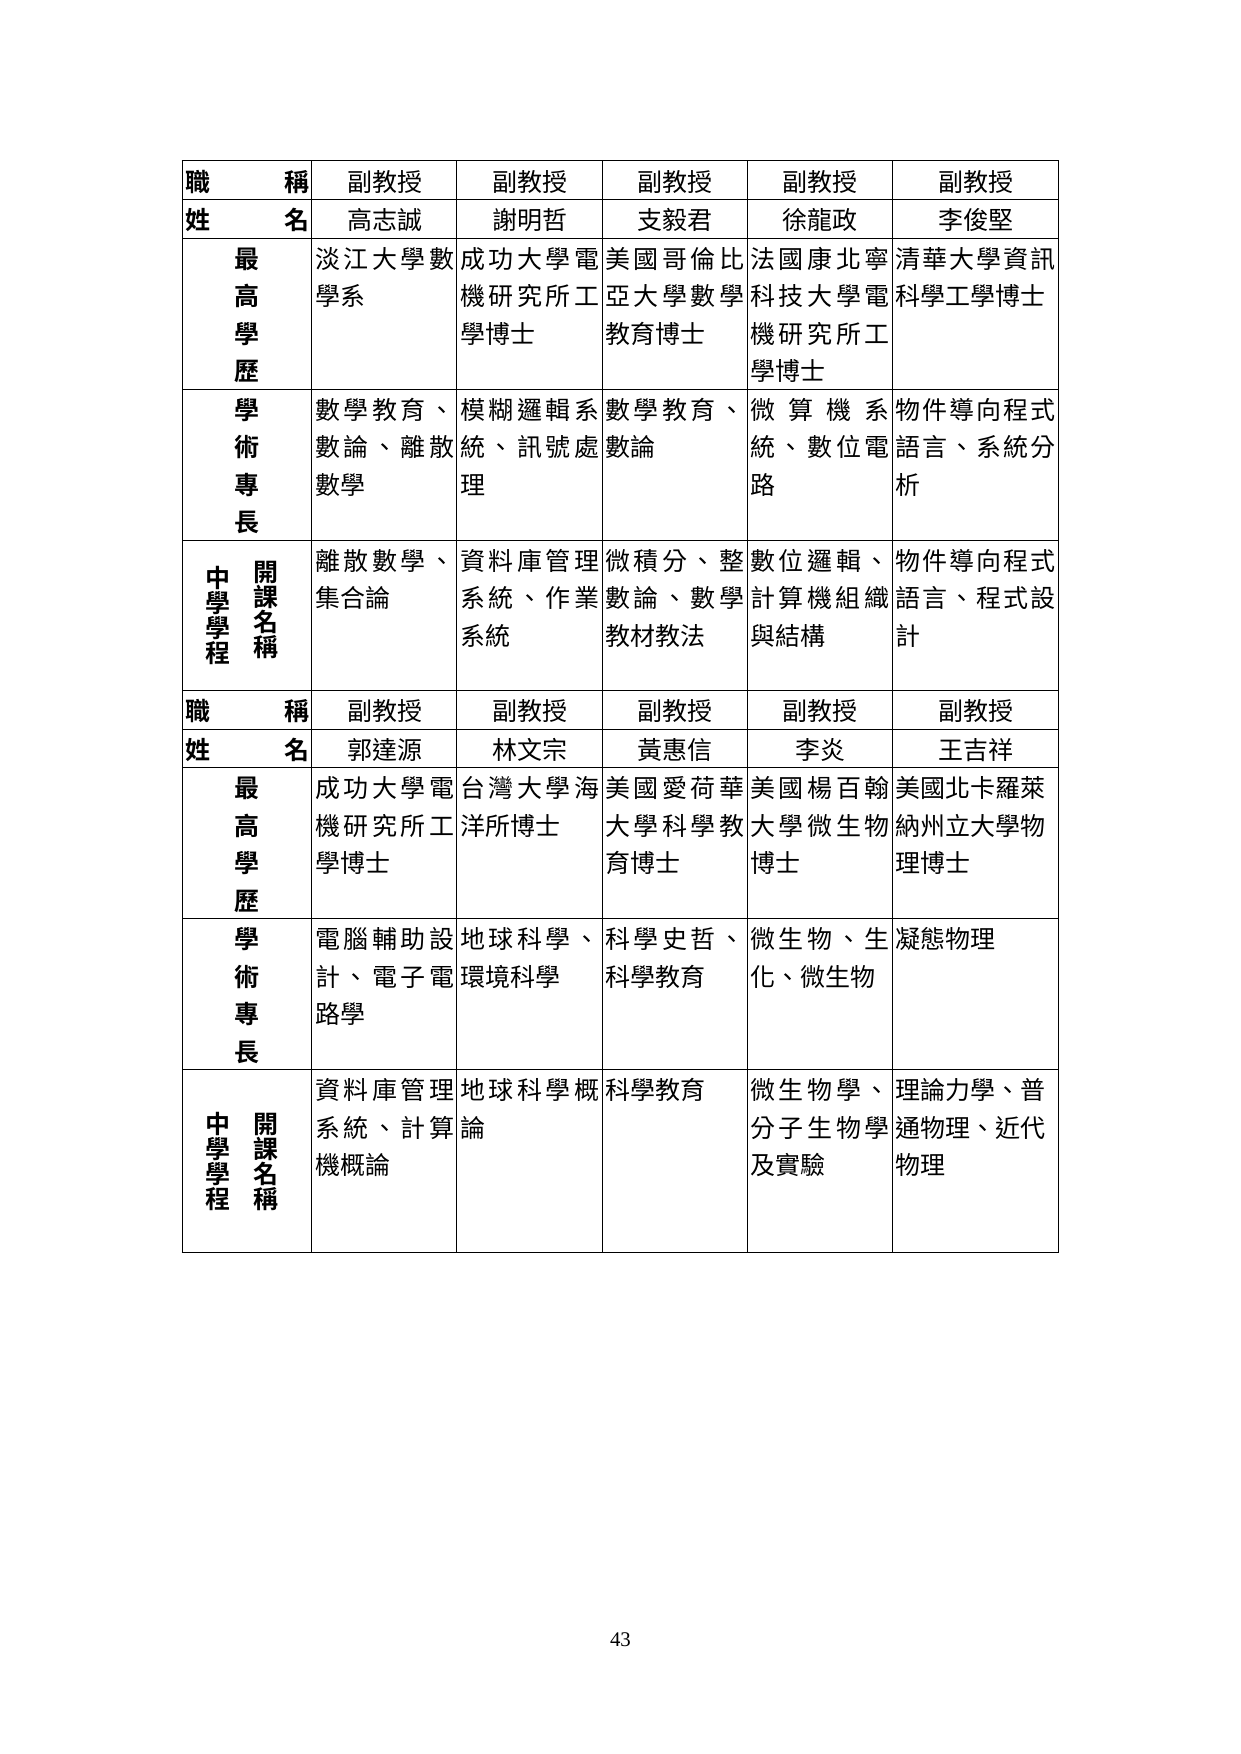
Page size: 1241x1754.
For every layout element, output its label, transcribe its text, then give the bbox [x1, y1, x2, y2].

table_cell 台灣大學海洋所博士 [457, 768, 602, 918]
table_cell 美國哥倫比亞大學數學教育博士 [603, 239, 747, 388]
table_cell 李俊堅 [893, 200, 1058, 237]
table_cell 美國愛荷華大學科學教育博士 [603, 768, 747, 918]
table_cell 資料庫管理系統、作業系統 [457, 541, 602, 690]
table_cell 副教授 [312, 691, 456, 728]
table_cell 科學史哲、科學教育 [603, 919, 747, 1069]
table_cell 王吉祥 [893, 730, 1058, 767]
table_cell 法國康北寧科技大學電機研究所工學博士 [748, 239, 892, 388]
table_cell 清華大學資訊科學工學博士 [893, 239, 1058, 388]
table_cell 副教授 [457, 691, 602, 728]
table_cell 副教授 [748, 691, 892, 728]
table_cell 謝明哲 [457, 200, 602, 237]
table_cell 李炎 [748, 730, 892, 767]
table_cell 地球科學概論 [457, 1070, 602, 1252]
table_cell 林文宗 [457, 730, 602, 767]
table_cell 職稱 [183, 691, 311, 728]
table_cell 最 高 學 歷 [183, 768, 311, 918]
table_header 副教授 [457, 161, 602, 199]
table_cell 數位邏輯、計算機組織與結構 [748, 541, 892, 690]
table_cell 物件導向程式語言、程式設計 [893, 541, 1058, 690]
table_cell 學 術 專 長 [183, 390, 311, 539]
table_cell 高志誠 [312, 200, 456, 237]
table_cell 理論力學、普通物理、近代物理 [893, 1070, 1058, 1252]
table_cell 科學教育 [603, 1070, 747, 1252]
table_cell 最 高 學 歷 [183, 239, 311, 388]
table_cell 開課名稱 中學學程 [183, 541, 311, 690]
table_cell 郭達源 [312, 730, 456, 767]
table_header 副教授 [748, 161, 892, 199]
table_header 職稱 [183, 161, 311, 199]
table_cell 微生物學、分子生物學及實驗 [748, 1070, 892, 1252]
table_cell 姓名 [183, 200, 311, 237]
table_header 副教授 [312, 161, 456, 199]
table_cell 數學教育、數論 [603, 390, 747, 539]
table_cell 開課名稱 中學學程 [183, 1070, 311, 1252]
table_cell 副教授 [893, 691, 1058, 728]
table_cell 美國北卡羅萊納州立大學物理博士 [893, 768, 1058, 918]
table_cell 姓名 [183, 730, 311, 767]
table_cell 成功大學電機研究所工學博士 [312, 768, 456, 918]
table_cell 微生物、生化、微生物 [748, 919, 892, 1069]
table_cell 成功大學電機研究所工學博士 [457, 239, 602, 388]
table_cell 數學教育、數論、離散數學 [312, 390, 456, 539]
table_cell 電腦輔助設計、電子電路學 [312, 919, 456, 1069]
table_cell 黃惠信 [603, 730, 747, 767]
table_cell 淡江大學數學系 [312, 239, 456, 388]
table_cell 地球科學、環境科學 [457, 919, 602, 1069]
table_cell 凝態物理 [893, 919, 1058, 1069]
table_cell 徐龍政 [748, 200, 892, 237]
table_cell 離散數學、集合論 [312, 541, 456, 690]
table_cell 微算機系統、數位電路 [748, 390, 892, 539]
table_cell 模糊邏輯系統、訊號處理 [457, 390, 602, 539]
table_header 副教授 [603, 161, 747, 199]
table_cell 資料庫管理系統、計算機概論 [312, 1070, 456, 1252]
table_cell 支毅君 [603, 200, 747, 237]
table_header 副教授 [893, 161, 1058, 199]
table_cell 副教授 [603, 691, 747, 728]
table_cell 微積分、整數論、數學教材教法 [603, 541, 747, 690]
table_cell 美國楊百翰大學微生物博士 [748, 768, 892, 918]
table_cell 物件導向程式語言、系統分析 [893, 390, 1058, 539]
table_cell 學 術 專 長 [183, 919, 311, 1069]
